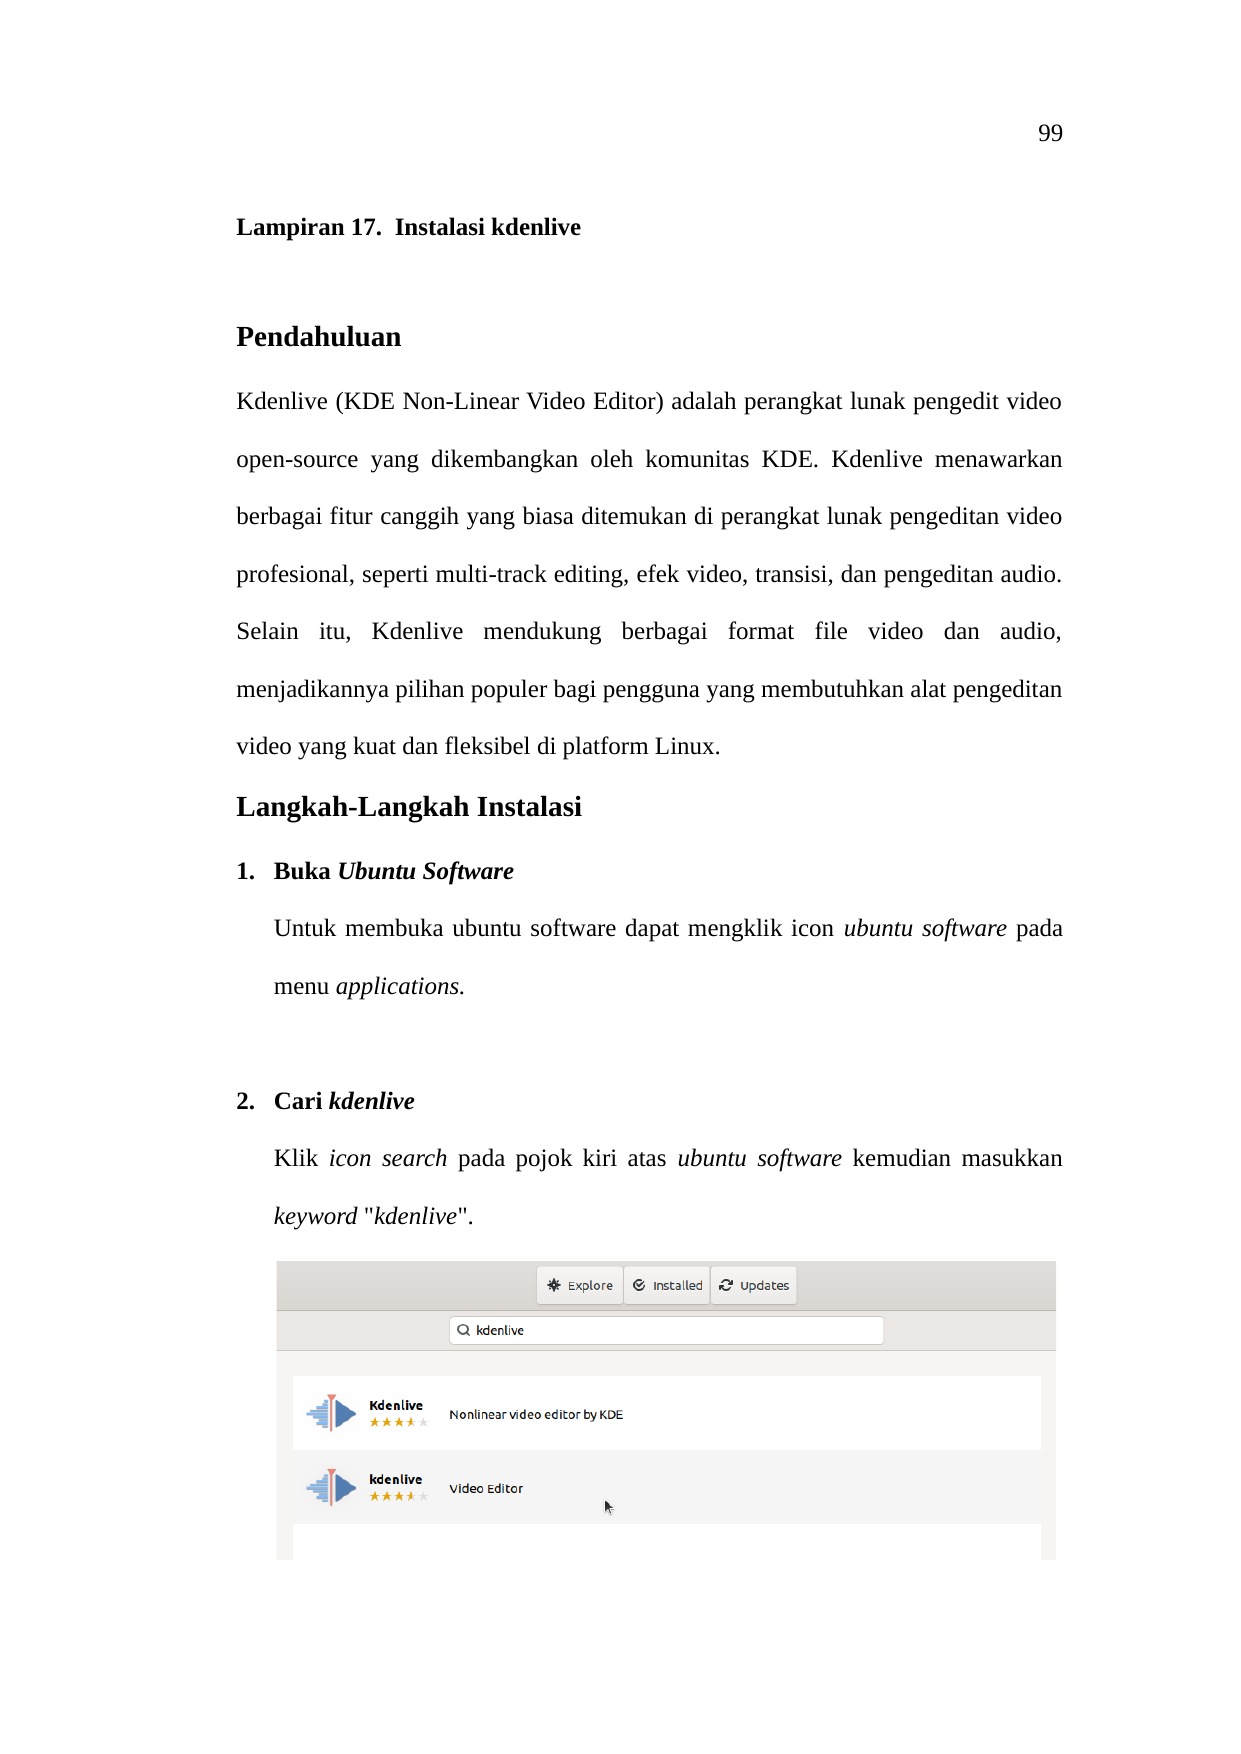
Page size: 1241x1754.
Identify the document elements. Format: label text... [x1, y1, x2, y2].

list Buka Ubuntu Software [236, 856, 1063, 884]
text Pendahuluan [236, 319, 1063, 353]
list Klik icon search pada pojok kiri atas ubuntu software kemudian masukkan keyword "kdenlive". [236, 1143, 1063, 1229]
list Untuk membuka ubuntu software dapat mengklik icon ubuntu software pada menu applications. [236, 913, 1063, 999]
subtitle Instalasi kdenlive [236, 212, 1063, 241]
list Cari kdenlive [236, 1086, 1063, 1114]
text Langkah-Langkah Instalasi [236, 789, 1063, 822]
picture [276, 1261, 1057, 1560]
text Kdenlive (KDE Non-Linear Video Editor) adalah perangkat lunak pengedit video open-source yang dikembangkan oleh komunitas KDE. Kdenlive menawarkan berbagai fitur canggih yang biasa ditemukan di perangkat lunak pengeditan video profesional, seperti multi-track editing, efek video, transisi, dan pengeditan audio. Selain itu, Kdenlive mendukung berbagai format file video dan audio, menjadikannya pilihan populer bagi pengguna yang membutuhkan alat pengeditan video yang kuat dan fleksibel di platform Linux. [236, 386, 1063, 760]
